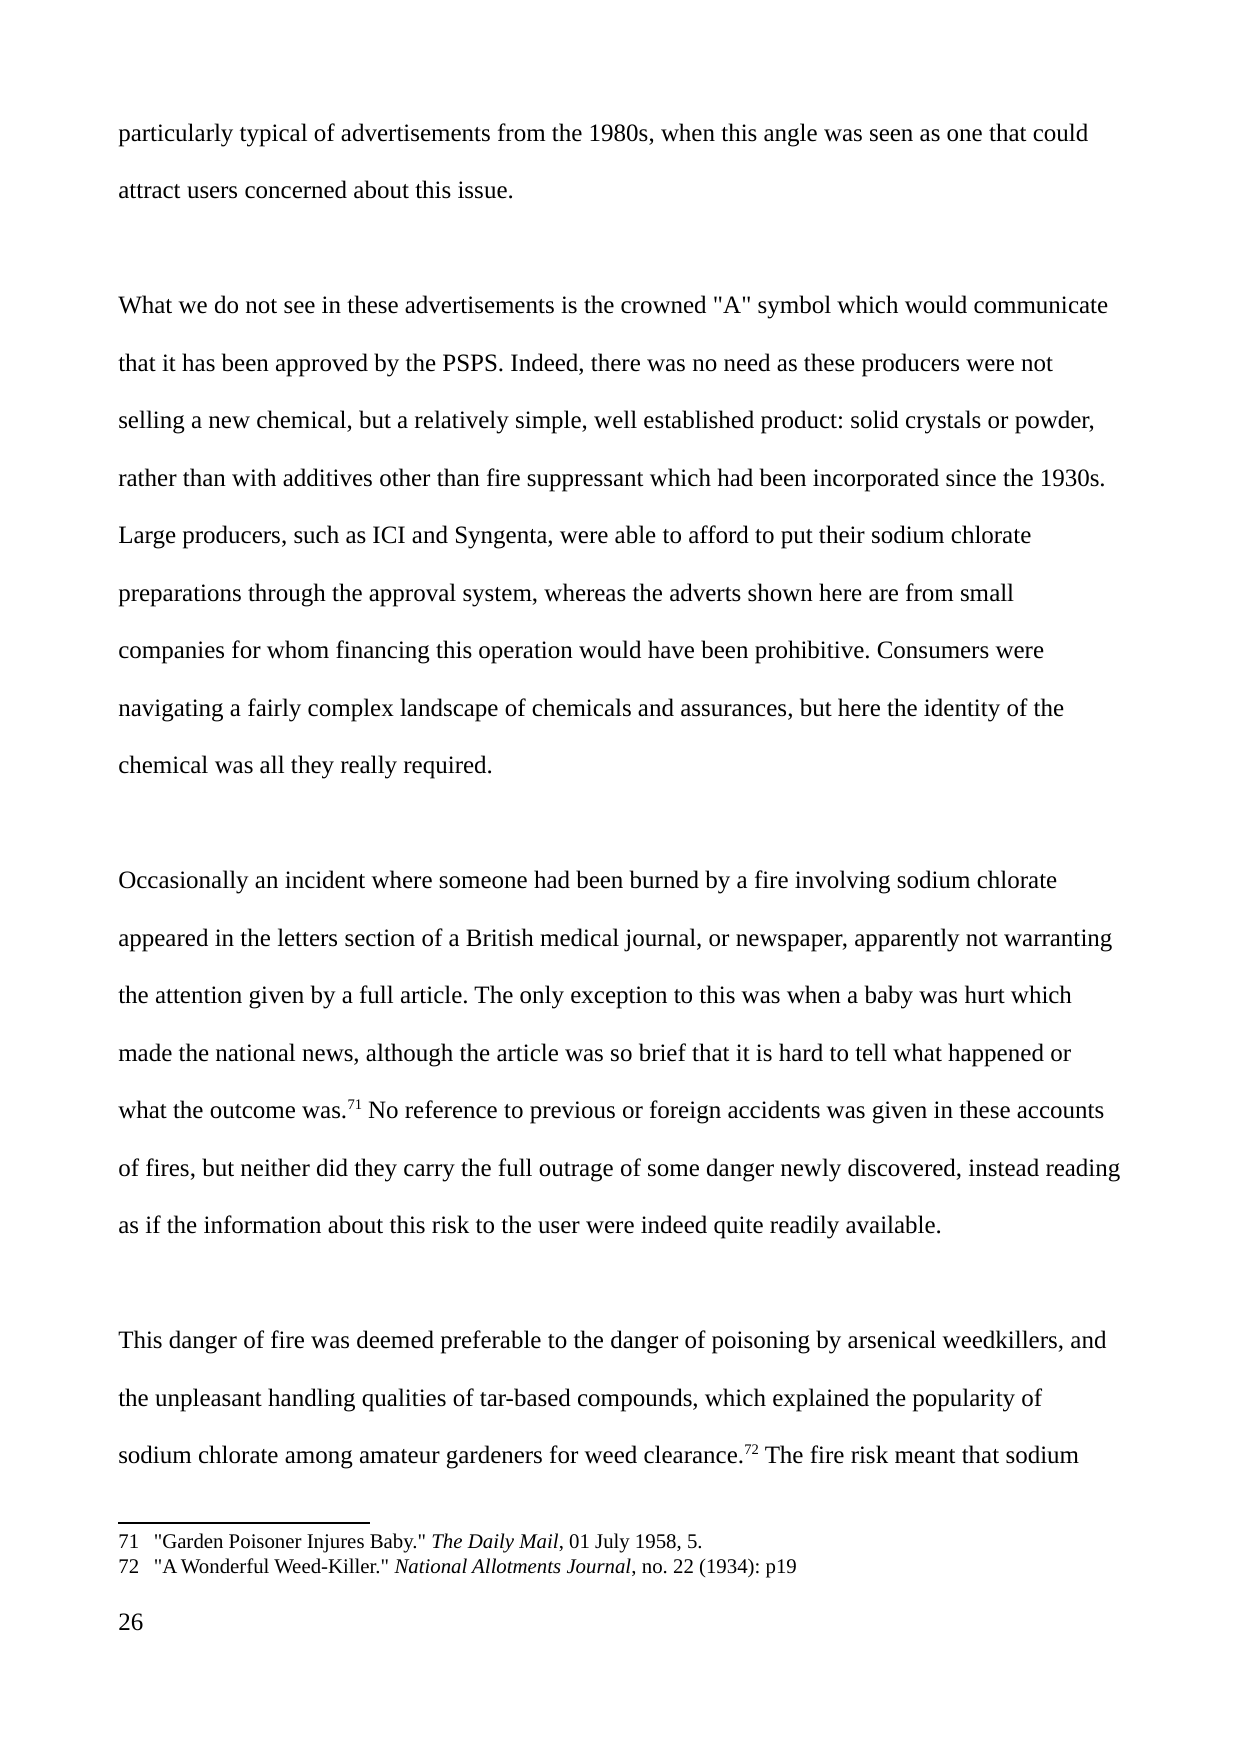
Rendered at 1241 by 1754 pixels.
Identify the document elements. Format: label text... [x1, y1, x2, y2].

text "A Wonderful Weed-Killer." National Allotments Journal, no. 22 (1934): p19 [118, 1553, 1122, 1578]
text particularly typical of advertisements from the 1980s, when this angle was seen as one that could attract users concerned about this issue. [118, 118, 1122, 204]
text Occasionally an incident where someone had been burned by a fire involving sodium chlorate appeared in the letters section of a British medical journal, or newspaper, apparently not warranting the attention given by a full article. The only exception to this was when a baby was hurt which made the national news, although the article was so brief that it is hard to tell what happened or what the outcome was. No reference to previous or foreign accidents was given in these accounts of fires, but neither did they carry the full outrage of some danger newly discovered, instead reading as if the information about this risk to the user were indeed quite readily available. [118, 866, 1122, 1239]
text This danger of fire was deemed preferable to the danger of poisoning by arsenical weedkillers, and the unpleasant handling qualities of tar-based compounds, which explained the popularity of sodium chlorate among amateur gardeners for weed clearance. The fire risk meant that sodium [118, 1326, 1122, 1469]
text "Garden Poisoner Injures Baby." The Daily Mail, 01 July 1958, 5. [118, 1529, 1122, 1553]
text What we do not see in these advertisements is the crowned "A" symbol which would communicate that it has been approved by the PSPS. Indeed, there was no need as these producers were not selling a new chemical, but a relatively simple, well established product: solid crystals or powder, rather than with additives other than fire suppressant which had been incorporated since the 1930s. Large producers, such as ICI and Syngenta, were able to afford to put their sodium chlorate preparations through the approval system, whereas the adverts shown here are from small companies for whom financing this operation would have been prohibitive. Consumers were navigating a fairly complex landscape of chemicals and assurances, but here the identity of the chemical was all they really required. [118, 291, 1122, 779]
